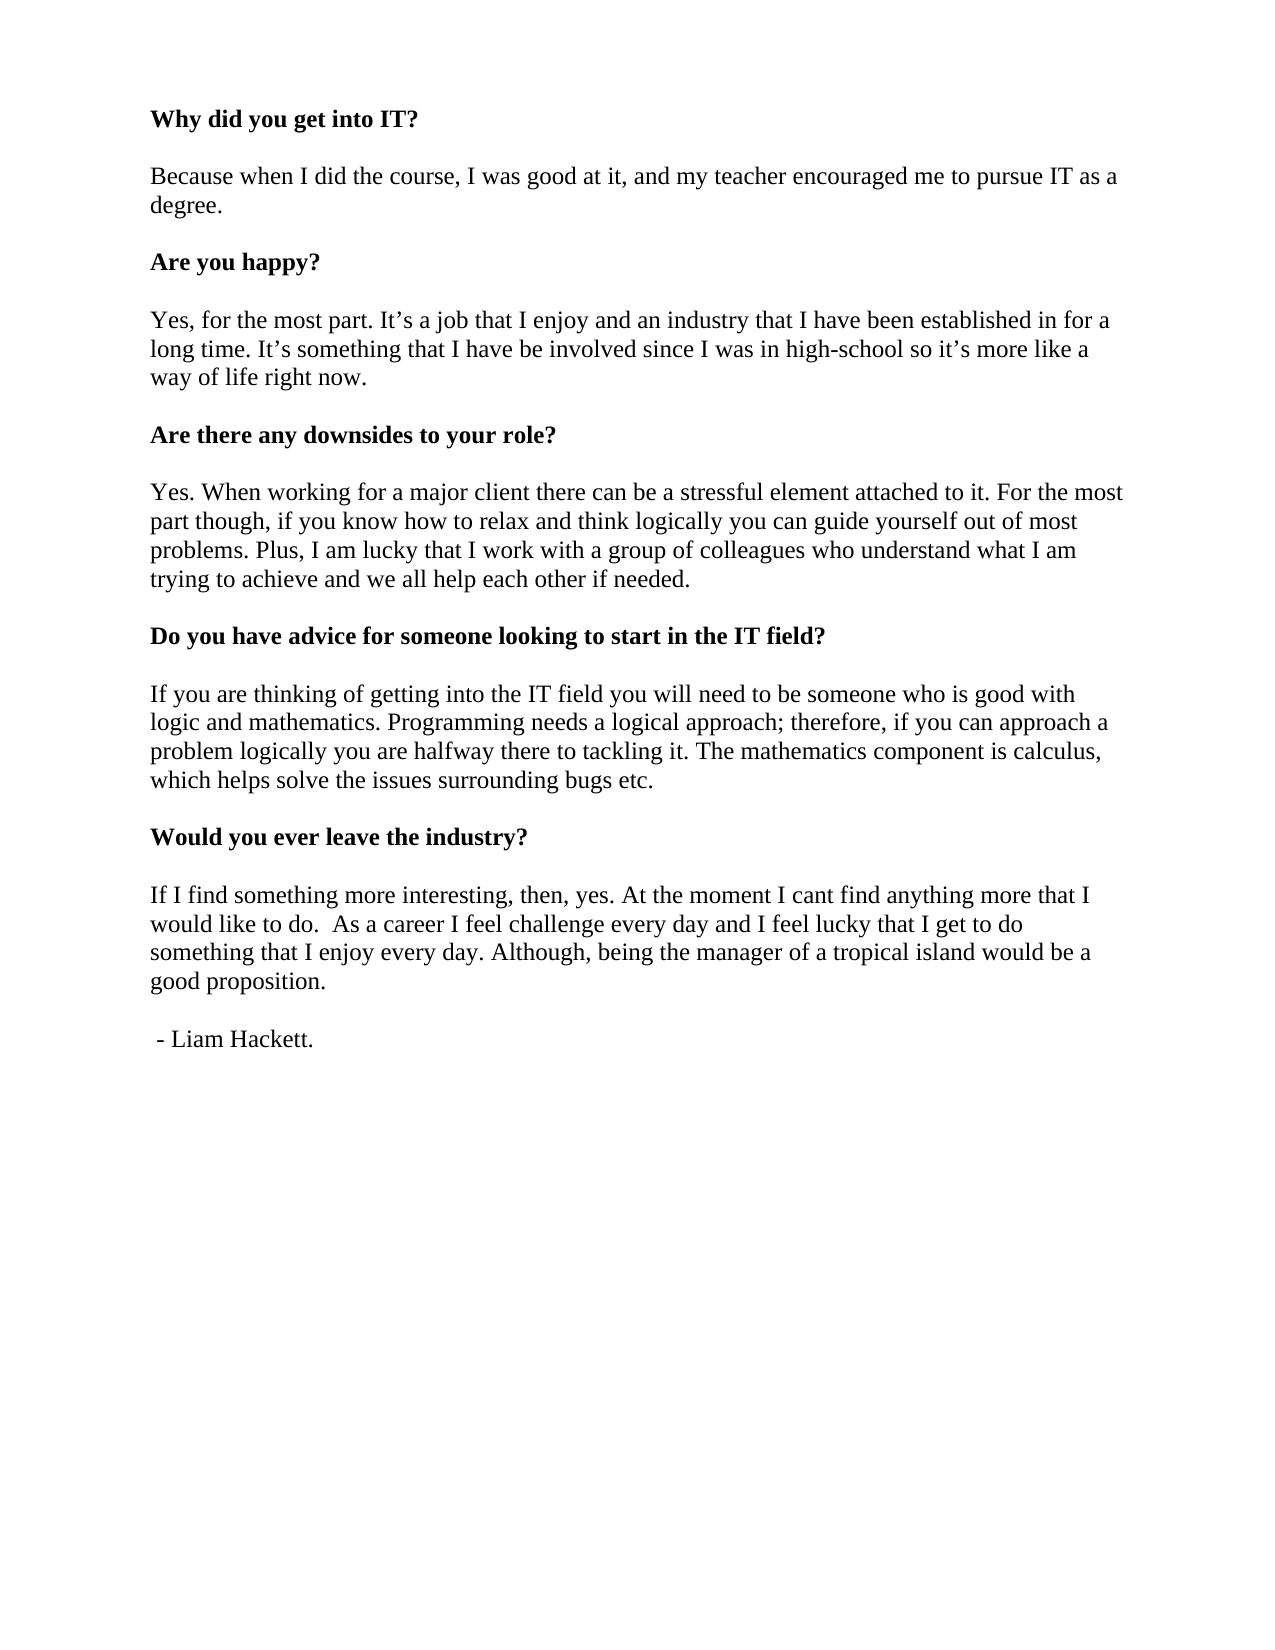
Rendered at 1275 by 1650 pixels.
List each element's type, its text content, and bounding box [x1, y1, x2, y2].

text Why did you get into IT? [150, 104, 1125, 132]
text - Liam Hackett. [150, 1024, 1125, 1052]
text Would you ever leave the industry? [150, 822, 1125, 880]
text Do you have advice for someone looking to start in the IT field? [150, 621, 1125, 650]
text If you are thinking of getting into the IT field you will need to be someone who is good with logic and mathematics. Programming needs a logical approach; therefore, if you can approach a problem logically you are halfway there to tackling it. The mathematics component is calculus, which helps solve the issues surrounding bugs etc. [150, 679, 1125, 794]
text Because when I did the course, I was good at it, and my teacher encouraged me to pursue IT as a degree. [150, 161, 1125, 219]
text Are you happy? Yes, for the most part. It’s a job that I enjoy and an industry that I have been established in for a long time. It’s something that I have be involved since I was in high-school so it’s more like a way of life right now. Are there any downsides to your role? Yes. When working for a major client there can be a stressful element attached to it. For the most part though, if you know how to relax and think logically you can guide yourself out of most problems. Plus, I am lucky that I work with a group of colleagues who understand what I am trying to achieve and we all help each other if needed. [150, 247, 1125, 592]
text If I find something more interesting, then, yes. At the moment I cant find anything more that I would like to do. As a career I feel challenge every day and I feel lucky that I get to do something that I enjoy every day. Although, being the manager of a tropical island would be a good proposition. [150, 880, 1125, 995]
